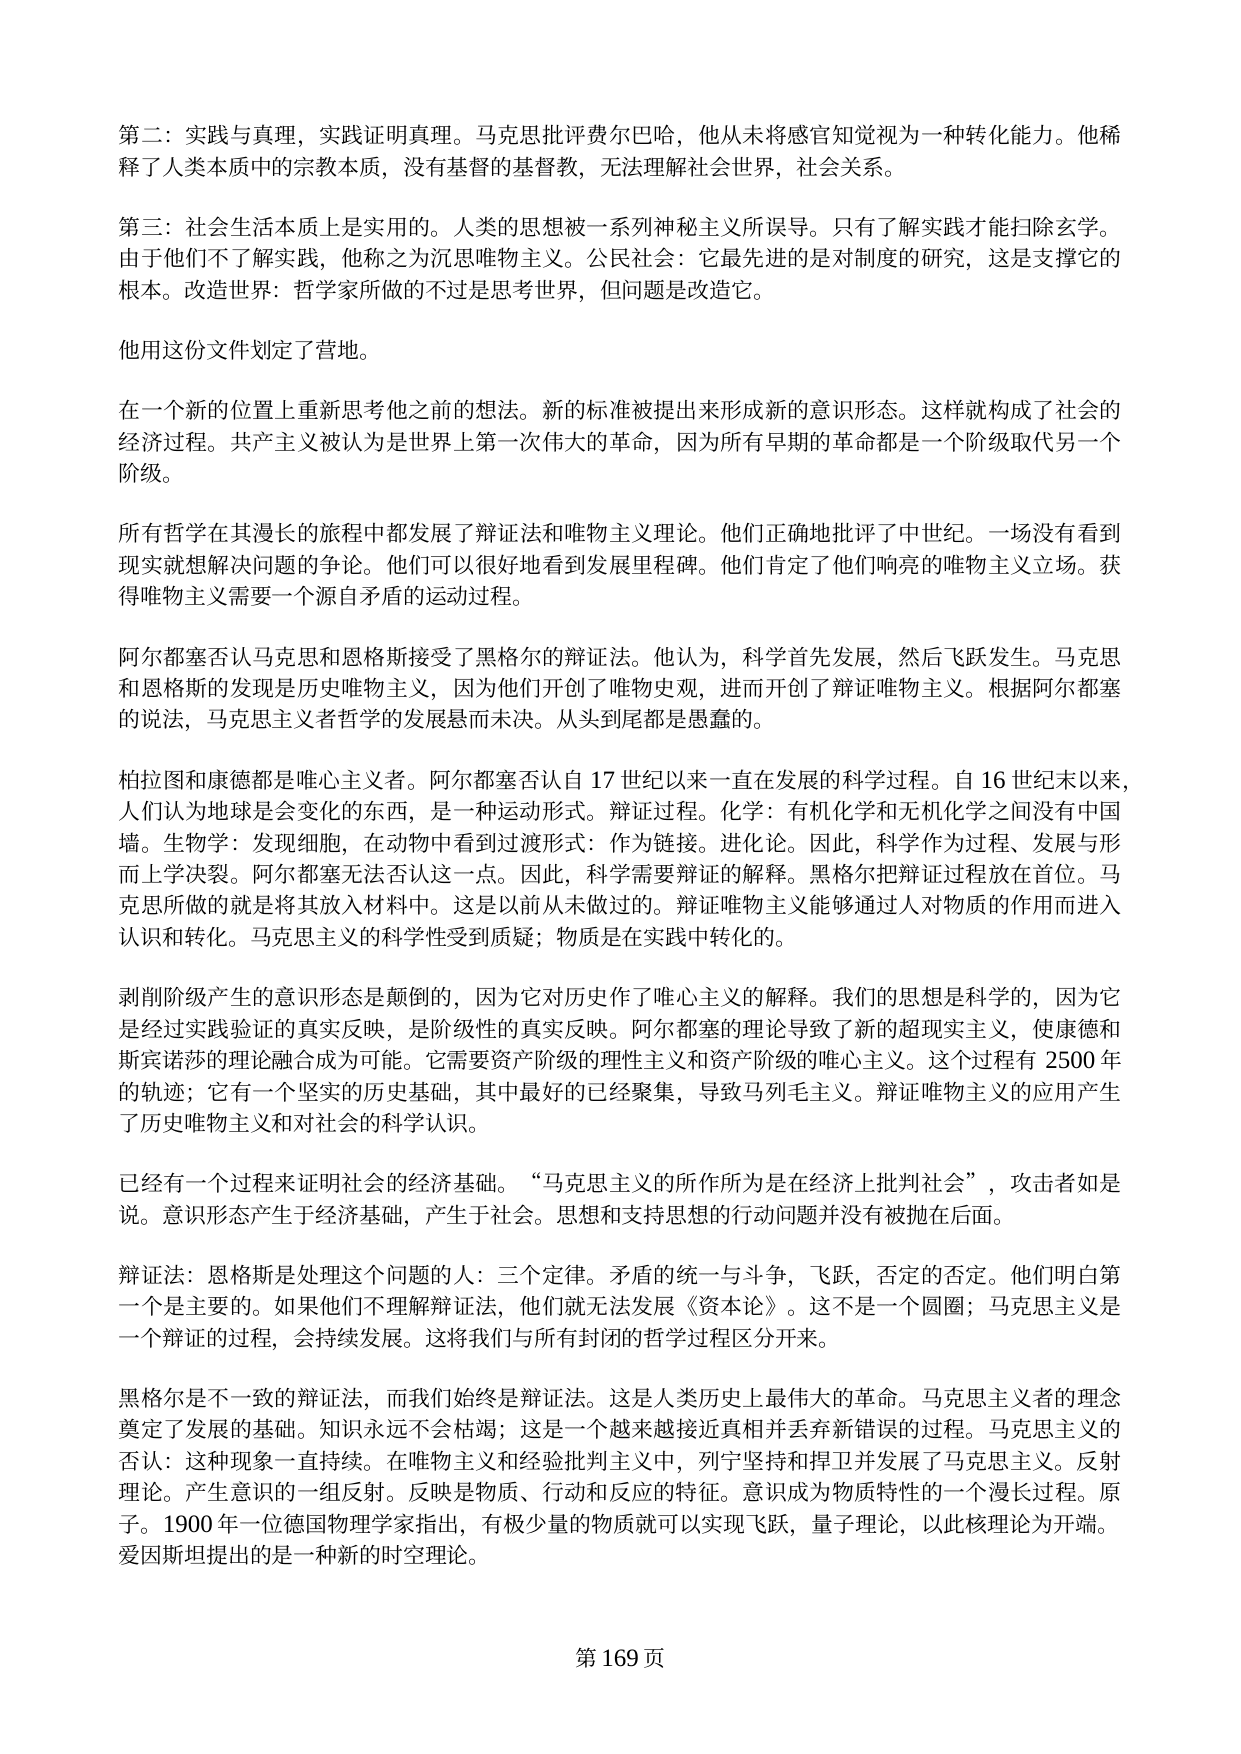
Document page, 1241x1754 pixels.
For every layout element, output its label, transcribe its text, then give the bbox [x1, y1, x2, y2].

text 黑格尔是不一致的辩证法，而我们始终是辩证法。这是人类历史上最伟大的革命。马克思主义者的理念奠定了发展的基础。知识永远不会枯竭；这是一个越来越接近真相并丢弃新错误的过程。马克思主义的否认：这种现象一直持续。在唯物主义和经验批判主义中，列宁坚持和捍卫并发展了马克思主义。反射理论。产生意识的一组反射。反映是物质、行动和反应的特征。意识成为物质特性的一个漫长过程。原子。1900年一位德国物理学家指出，有极少量的物质就可以实现飞跃，量子理论，以此核理论为开端。爱因斯坦提出的是一种新的时空理论。 [118, 1381, 1122, 1570]
text 剥削阶级产生的意识形态是颠倒的，因为它对历史作了唯心主义的解释。我们的思想是科学的，因为它是经过实践验证的真实反映，是阶级性的真实反映。阿尔都塞的理论导致了新的超现实主义，使康德和斯宾诺莎的理论融合成为可能。它需要资产阶级的理性主义和资产阶级的唯心主义。这个过程有2500年的轨迹；它有一个坚实的历史基础，其中最好的已经聚集，导致马列毛主义。辩证唯物主义的应用产生了历史唯物主义和对社会的科学认识。 [118, 980, 1122, 1138]
text 第二：实践与真理，实践证明真理。马克思批评费尔巴哈，他从未将感官知觉视为一种转化能力。他稀释了人类本质中的宗教本质，没有基督的基督教，无法理解社会世界，社会关系。 [118, 118, 1122, 181]
text 柏拉图和康德都是唯心主义者。阿尔都塞否认自17世纪以来一直在发展的科学过程。自16世纪末以来，人们认为地球是会变化的东西，是一种运动形式。辩证过程。化学：有机化学和无机化学之间没有中国墙。生物学：发现细胞，在动物中看到过渡形式：作为链接。进化论。因此，科学作为过程、发展与形而上学决裂。阿尔都塞无法否认这一点。因此，科学需要辩证的解释。黑格尔把辩证过程放在首位。马克思所做的就是将其放入材料中。这是以前从未做过的。辩证唯物主义能够通过人对物质的作用而进入认识和转化。马克思主义的科学性受到质疑；物质是在实践中转化的。 [118, 763, 1122, 952]
text 所有哲学在其漫长的旅程中都发展了辩证法和唯物主义理论。他们正确地批评了中世纪。一场没有看到现实就想解决问题的争论。他们可以很好地看到发展里程碑。他们肯定了他们响亮的唯物主义立场。获得唯物主义需要一个源自矛盾的运动过程。 [118, 517, 1122, 611]
text 已经有一个过程来证明社会的经济基础。“马克思主义的所作所为是在经济上批判社会”，攻击者如是说。意识形态产生于经济基础，产生于社会。思想和支持思想的行动问题并没有被抛在后面。 [118, 1166, 1122, 1229]
text 阿尔都塞否认马克思和恩格斯接受了黑格尔的辩证法。他认为，科学首先发展，然后飞跃发生。马克思和恩格斯的发现是历史唯物主义，因为他们开创了唯物史观，进而开创了辩证唯物主义。根据阿尔都塞的说法，马克思主义者哲学的发展悬而未决。从头到尾都是愚蠢的。 [118, 640, 1122, 734]
text 在一个新的位置上重新思考他之前的想法。新的标准被提出来形成新的意识形态。这样就构成了社会的经济过程。共产主义被认为是世界上第一次伟大的革命，因为所有早期的革命都是一个阶级取代另一个阶级。 [118, 393, 1122, 488]
text 辩证法：恩格斯是处理这个问题的人：三个定律。矛盾的统一与斗争，飞跃，否定的否定。他们明白第一个是主要的。如果他们不理解辩证法，他们就无法发展《资本论》。这不是一个圆圈；马克思主义是一个辩证的过程，会持续发展。这将我们与所有封闭的哲学过程区分开来。 [118, 1258, 1122, 1352]
text 第三：社会生活本质上是实用的。人类的思想被一系列神秘主义所误导。只有了解实践才能扫除玄学。由于他们不了解实践，他称之为沉思唯物主义。公民社会：它最先进的是对制度的研究，这是支撑它的根本。改造世界：哲学家所做的不过是思考世界，但问题是改造它。 [118, 210, 1122, 304]
text 他用这份文件划定了营地。 [118, 333, 1122, 365]
